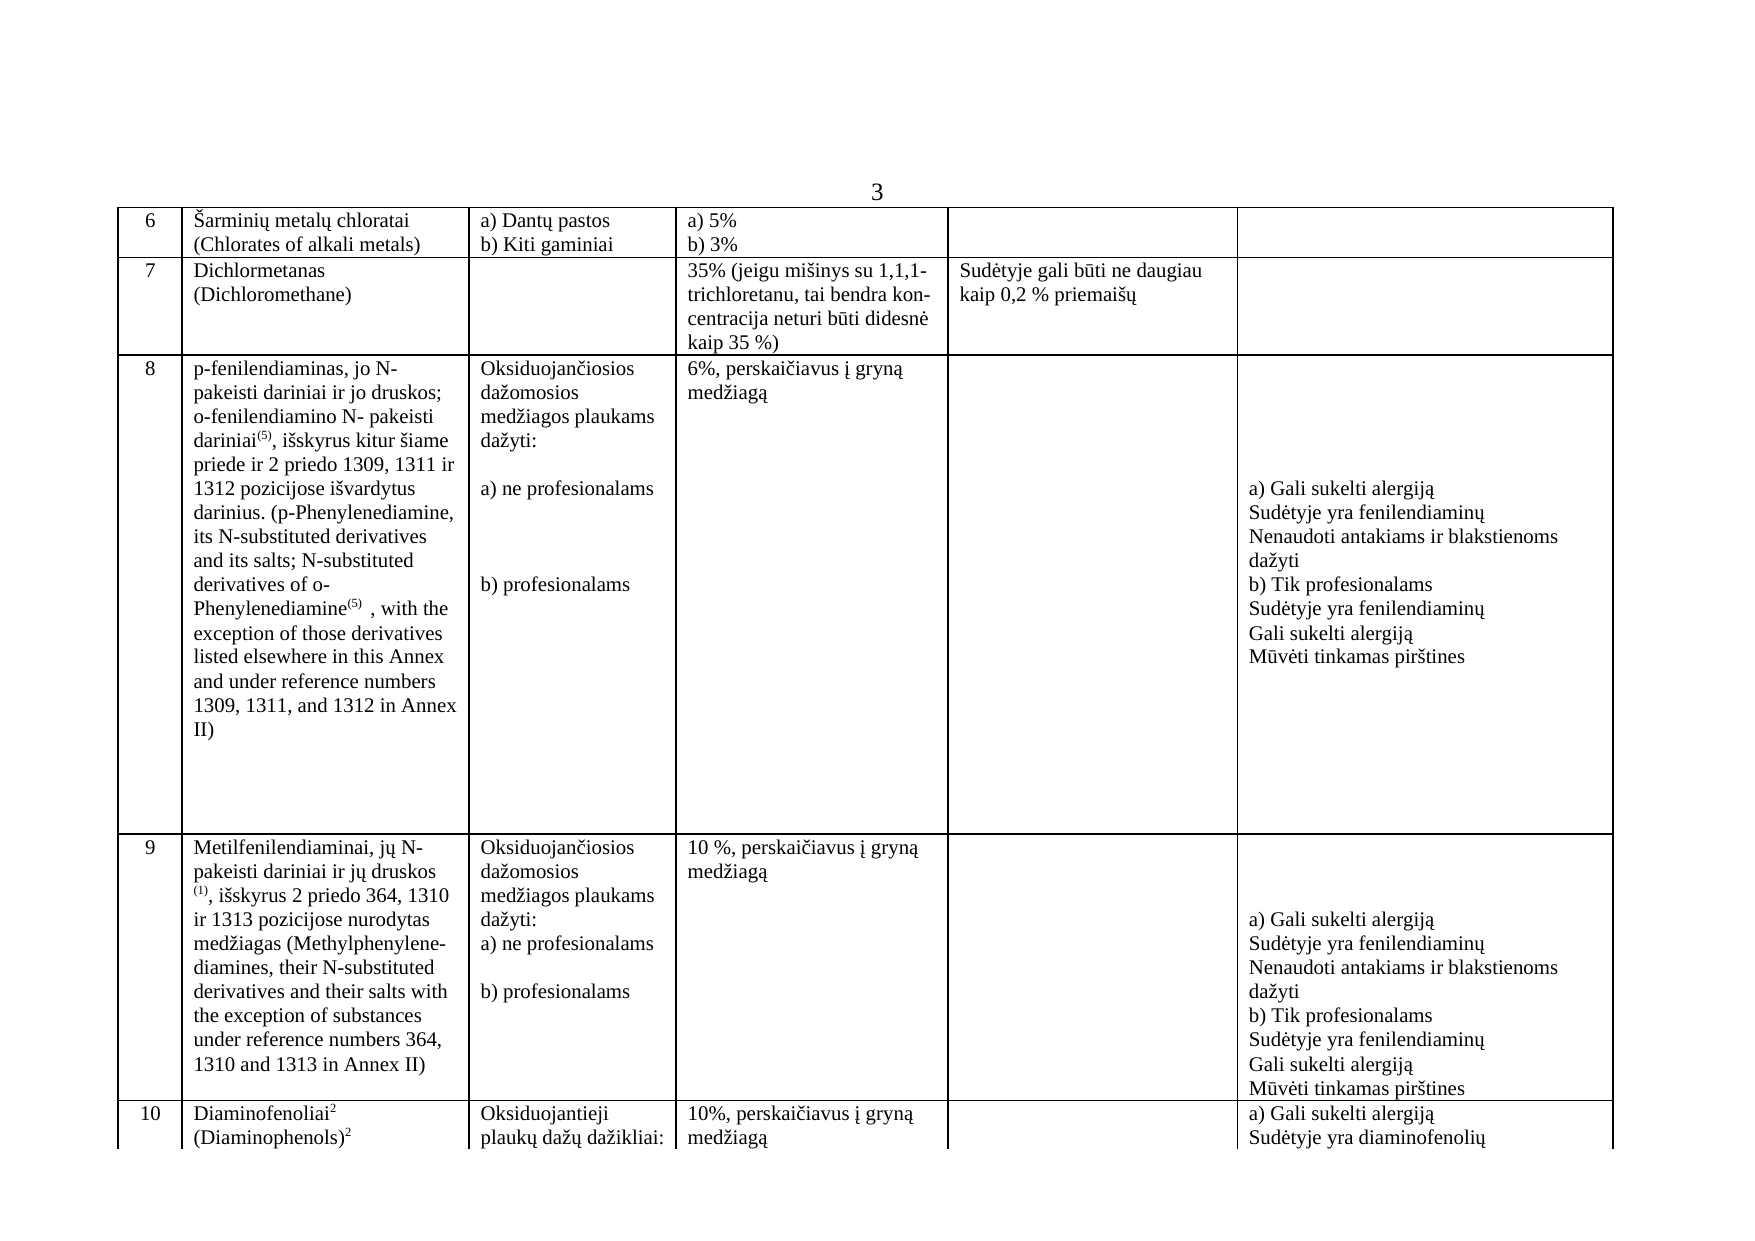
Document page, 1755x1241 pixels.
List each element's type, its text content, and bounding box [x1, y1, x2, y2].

table_cell [949, 835, 1237, 1099]
table_cell Diaminofenoliai2 (Diaminophenols)2 [183, 1101, 468, 1149]
table_cell [1238, 258, 1612, 354]
table_cell [1614, 256, 1754, 354]
table_cell [1614, 354, 1754, 833]
table_cell Sudėtyje gali būti ne daugiau kaip 0,2 % priemaišų [949, 258, 1237, 354]
table_cell [1614, 1100, 1754, 1149]
table_cell 6 [119, 208, 181, 256]
table_cell a) Gali sukelti alergiją Sudėtyje yra fenilendiaminų Nenaudoti antakiams ir blakstienoms dažyti b) Tik profesionalams Sudėtyje yra fenilendiaminų Gali sukelti alergiją Mūvėti tinkamas pirštines [1238, 356, 1612, 833]
table_cell [949, 356, 1237, 833]
table_cell 6%, perskaičiavus į gryną medžiagą [677, 356, 947, 833]
table_cell p-fenilendiaminas, jo N-pakeisti dariniai ir jo druskos; o-fenilendiamino N- pakeisti dariniai(5), išskyrus kitur šiame priede ir 2 priedo 1309, 1311 ir 1312 pozicijose išvardytus darinius. (p-Phenylenediamine, its N-substituted derivatives and its salts; N-substituted derivatives of o-Phenylenediamine(5) , with the exception of those derivatives listed elsewhere in this Annex and under reference numbers 1309, 1311, and 1312 in Annex II) [183, 356, 468, 833]
table_cell Metilfenilendiaminai, jų N-pakeisti dariniai ir jų druskos (1), išskyrus 2 priedo 364, 1310 ir 1313 pozicijose nurodytas medžiagas (Methylphenylene-diamines, their N-substituted derivatives and their salts with the exception of substances under reference numbers 364, 1310 and 1313 in Annex II) [183, 835, 468, 1099]
table_cell [470, 258, 675, 354]
table_cell a) 5% b) 3% [677, 208, 947, 256]
table_cell a) Gali sukelti alergiją Sudėtyje yra fenilendiaminų Nenaudoti antakiams ir blakstienoms dažyti b) Tik profesionalams Sudėtyje yra fenilendiaminų Gali sukelti alergiją Mūvėti tinkamas pirštines [1238, 835, 1612, 1099]
table_cell [1238, 208, 1612, 256]
table_cell 10 %, perskaičiavus į gryną medžiagą [677, 835, 947, 1099]
table_cell Oksiduojantieji plaukų dažų dažikliai: [470, 1101, 675, 1149]
table_cell [949, 1101, 1237, 1149]
table_cell [1614, 833, 1754, 1099]
table_cell 35% (jeigu mišinys su 1,1,1-trichloretanu, tai bendra kon-centracija neturi būti didesnė kaip 35 %) [677, 258, 947, 354]
table_cell 8 [119, 356, 181, 833]
table_cell Oksiduojančiosios dažomosios medžiagos plaukams dažyti: a) ne profesionalams b) profesionalams [470, 356, 675, 833]
table_cell [1614, 207, 1754, 256]
table_cell [949, 208, 1237, 256]
table_cell a) Gali sukelti alergiją Sudėtyje yra diaminofenolių [1238, 1101, 1612, 1149]
table_cell a) Dantų pastos b) Kiti gaminiai [470, 208, 675, 256]
table_cell Šarminių metalų chloratai (Chlorates of alkali metals) [183, 208, 468, 256]
table_cell Oksiduojančiosios dažomosios medžiagos plaukams dažyti: a) ne profesionalams b) profesionalams [470, 835, 675, 1099]
table_cell 10 [119, 1101, 181, 1149]
table_cell Dichlormetanas (Dichloromethane) [183, 258, 468, 354]
table_cell 10%, perskaičiavus į gryną medžiagą [677, 1101, 947, 1149]
table_cell 9 [119, 835, 181, 1099]
table_cell 7 [119, 258, 181, 354]
